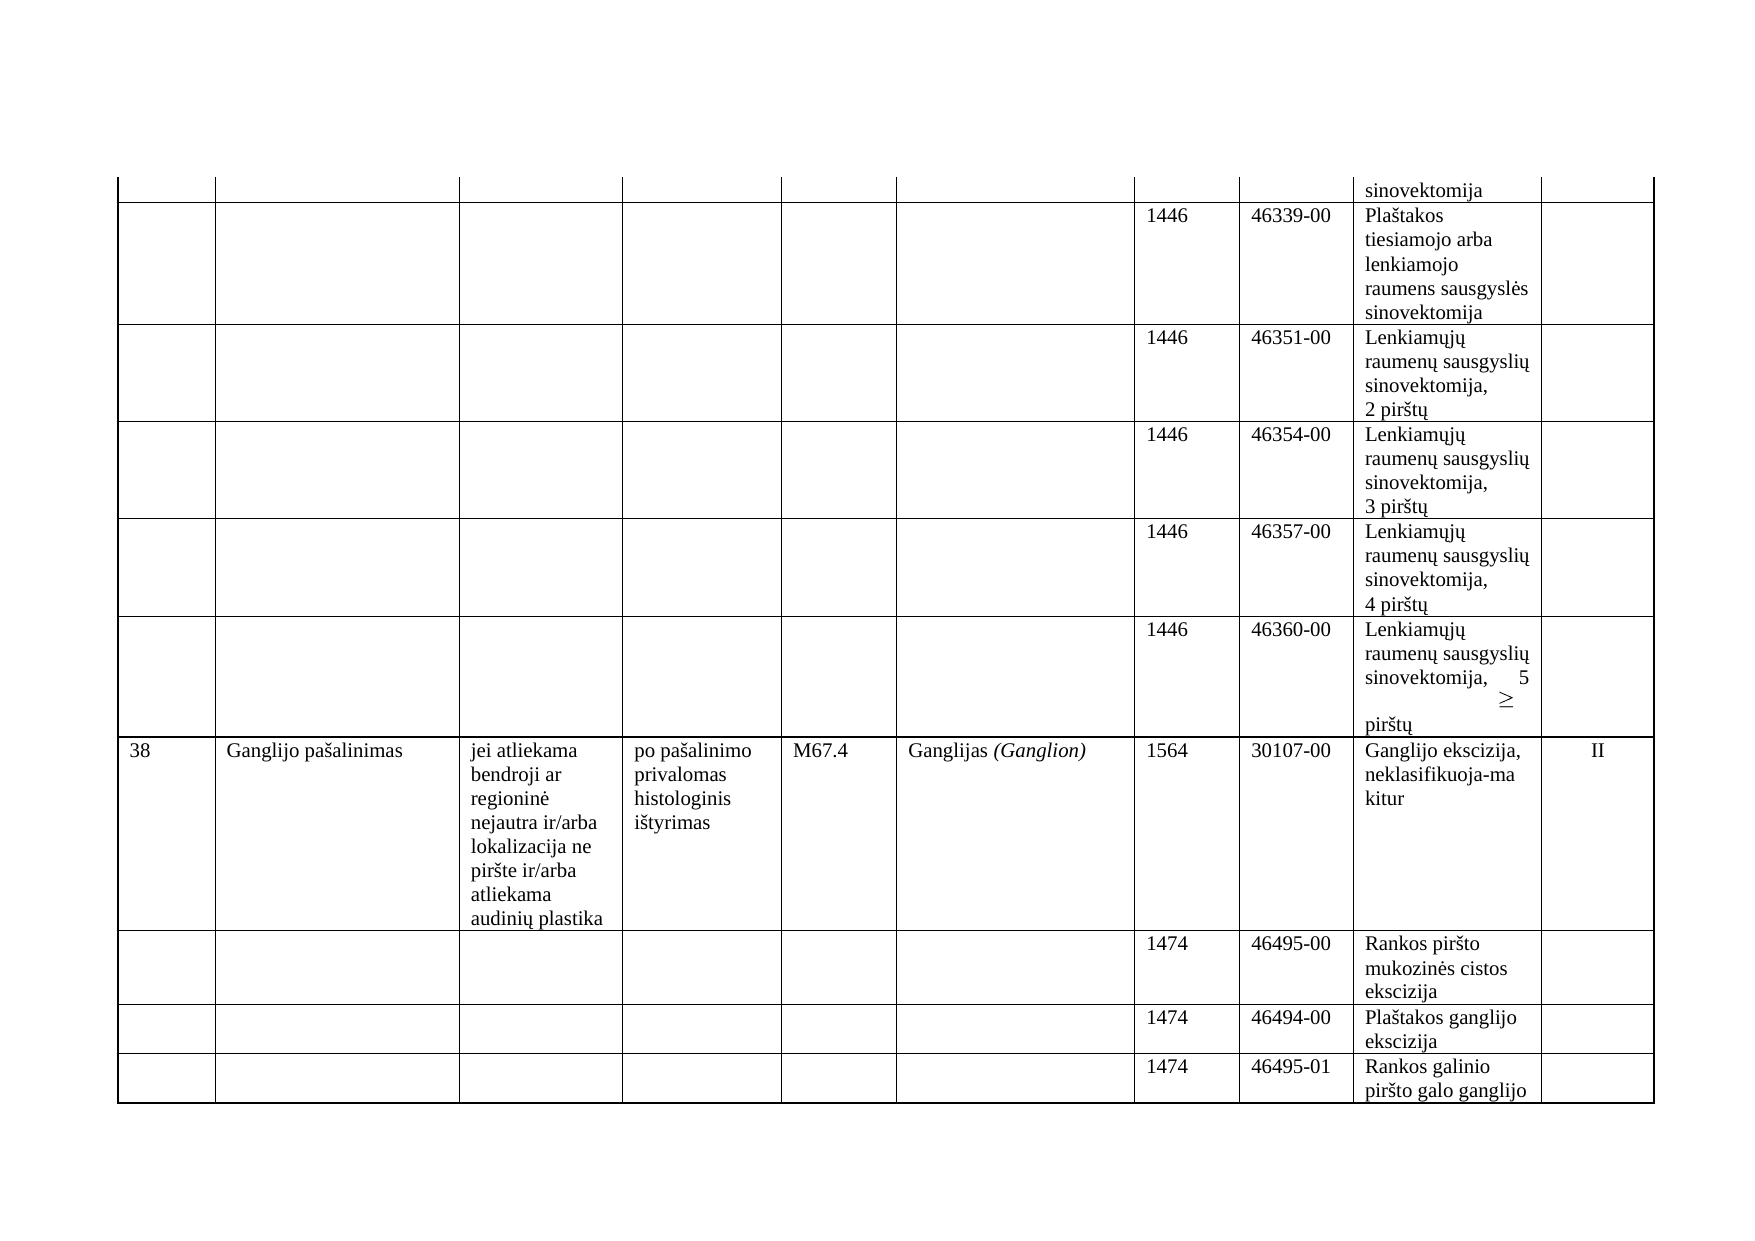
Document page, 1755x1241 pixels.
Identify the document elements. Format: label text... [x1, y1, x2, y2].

table_cell [623, 203, 781, 324]
table_cell [623, 1005, 781, 1053]
table_cell 1446 [1135, 617, 1239, 736]
table_cell [1240, 177, 1353, 202]
table_cell Ganglijo ekscizija, neklasifikuoja-ma kitur [1354, 738, 1541, 930]
table_cell 46495-01 [1240, 1054, 1353, 1102]
table_cell [216, 1005, 459, 1053]
table_cell M67.4 [782, 738, 896, 930]
table_cell [623, 519, 781, 616]
table_cell 46351-00 [1240, 325, 1353, 421]
table_cell [1542, 617, 1653, 736]
table_cell [1135, 177, 1239, 202]
table_cell 38 [119, 738, 215, 930]
table_cell 1474 [1135, 931, 1239, 1003]
table_cell 1474 [1135, 1054, 1239, 1102]
table_cell [897, 422, 1134, 518]
table_cell 46495-00 [1240, 931, 1353, 1003]
table_cell [216, 617, 459, 736]
table_cell [782, 177, 896, 202]
table_cell [216, 519, 459, 616]
table_cell Plaštakos ganglijo ekscizija [1354, 1005, 1541, 1053]
table_cell [216, 177, 459, 202]
table_cell 30107-00 [1240, 738, 1353, 930]
table_cell [623, 931, 781, 1003]
table_cell Plaštakos tiesiamojo arba lenkiamojo raumens sausgyslės sinovektomija [1354, 203, 1541, 324]
table_cell [119, 177, 215, 202]
table_cell [1542, 177, 1653, 202]
table_cell [897, 931, 1134, 1003]
table_cell [119, 1054, 215, 1102]
table_cell [119, 1005, 215, 1053]
table_cell [119, 519, 215, 616]
table_cell [460, 1005, 622, 1053]
table_cell [897, 617, 1134, 736]
table_cell 46494-00 [1240, 1005, 1353, 1053]
table_cell 46339-00 [1240, 203, 1353, 324]
table_cell [782, 203, 896, 324]
table_cell 46360-00 [1240, 617, 1353, 736]
table_cell [460, 617, 622, 736]
table_cell [1542, 422, 1653, 518]
table_cell 1564 [1135, 738, 1239, 930]
table_cell [897, 1005, 1134, 1053]
table_cell [623, 422, 781, 518]
table_cell [1542, 931, 1653, 1003]
table_cell jei atliekama bendroji ar regioninė nejautra ir/arba lokalizacija ne piršte ir/arba atliekama audinių plastika [460, 738, 622, 930]
table_cell [782, 1005, 896, 1053]
table_cell [119, 617, 215, 736]
table_cell Rankos galinio piršto galo ganglijo [1354, 1054, 1541, 1102]
table_cell 1446 [1135, 325, 1239, 421]
table_cell [782, 519, 896, 616]
table_cell [897, 203, 1134, 324]
table_cell Lenkiamųjų raumenų sausgyslių sinovektomija, 4 pirštų [1354, 519, 1541, 616]
table_cell [1542, 519, 1653, 616]
table_cell 1446 [1135, 519, 1239, 616]
table_cell [460, 325, 622, 421]
table_cell II [1542, 738, 1653, 930]
table_cell [897, 519, 1134, 616]
table_cell [216, 1054, 459, 1102]
table_cell [119, 325, 215, 421]
table_cell [623, 617, 781, 736]
table_cell Lenkiamųjų raumenų sausgyslių sinovektomija, 3 pirštų [1354, 422, 1541, 518]
table_cell [460, 422, 622, 518]
table_cell 1474 [1135, 1005, 1239, 1053]
table_cell [1542, 203, 1653, 324]
table_cell [216, 203, 459, 324]
table_cell [119, 931, 215, 1003]
table_cell Rankos piršto mukozinės cistos ekscizija [1354, 931, 1541, 1003]
table_cell [1542, 325, 1653, 421]
table_cell Lenkiamųjų raumenų sausgyslių sinovektomija, >= 5 pirštų [1354, 617, 1541, 736]
table_cell [216, 325, 459, 421]
table_cell [782, 422, 896, 518]
table_cell [460, 519, 622, 616]
table_cell 1446 [1135, 422, 1239, 518]
table_cell [623, 325, 781, 421]
table_cell [897, 325, 1134, 421]
table_cell Lenkiamųjų raumenų sausgyslių sinovektomija, 2 pirštų [1354, 325, 1541, 421]
table_cell [782, 617, 896, 736]
table_cell [782, 1054, 896, 1102]
table_cell [782, 325, 896, 421]
table_cell Ganglijo pašalinimas [216, 738, 459, 930]
table_cell [460, 1054, 622, 1102]
table_cell 46354-00 [1240, 422, 1353, 518]
table_cell [1542, 1005, 1653, 1053]
table_cell sinovektomija [1354, 177, 1541, 202]
table_cell Ganglijas (Ganglion) [897, 738, 1134, 930]
table_cell [460, 931, 622, 1003]
table_cell [1542, 1054, 1653, 1102]
table_cell [623, 177, 781, 202]
table_cell [623, 1054, 781, 1102]
table_cell 1446 [1135, 203, 1239, 324]
table_cell po pašalinimo privalomas histologinis ištyrimas [623, 738, 781, 930]
table_cell [897, 1054, 1134, 1102]
table_cell 46357-00 [1240, 519, 1353, 616]
table_cell [460, 177, 622, 202]
table_cell [782, 931, 896, 1003]
table_cell [460, 203, 622, 324]
table_cell [216, 422, 459, 518]
table_cell [216, 931, 459, 1003]
table_cell [119, 203, 215, 324]
table_cell [897, 177, 1134, 202]
table_cell [119, 422, 215, 518]
